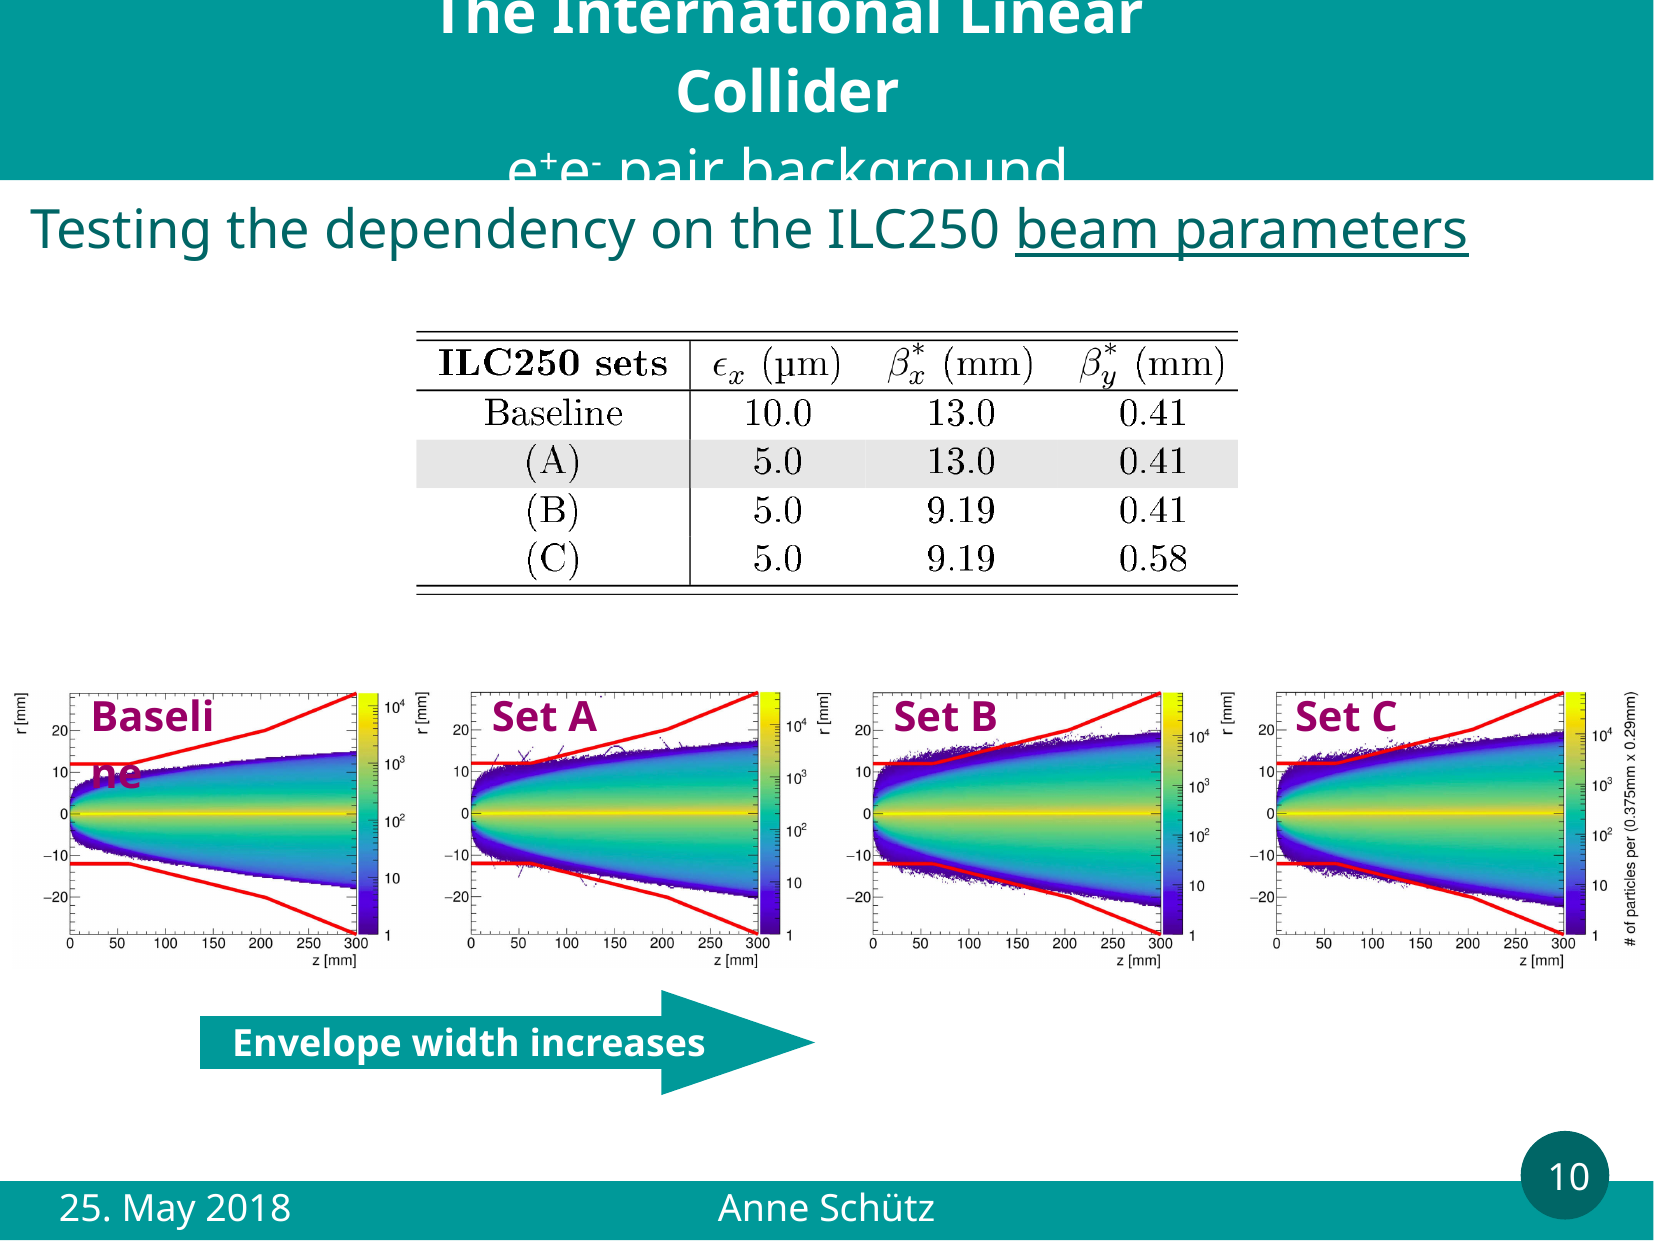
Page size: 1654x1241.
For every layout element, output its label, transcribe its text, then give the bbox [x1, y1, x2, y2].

text_box Set A [477, 679, 658, 755]
picture [12, 690, 1640, 969]
text_box Testing the dependency on the ILC250 beam parameters [30, 188, 1636, 267]
text_box 10 [1532, 1143, 1608, 1213]
text_box Envelope width increases [200, 990, 816, 1096]
text_box Set C [1280, 679, 1461, 755]
title The International Linear Collider e+e- pair background [431, 0, 1231, 181]
picture [415, 323, 1238, 598]
text_box Set B [878, 679, 1059, 755]
text_box Baseline [75, 679, 256, 755]
